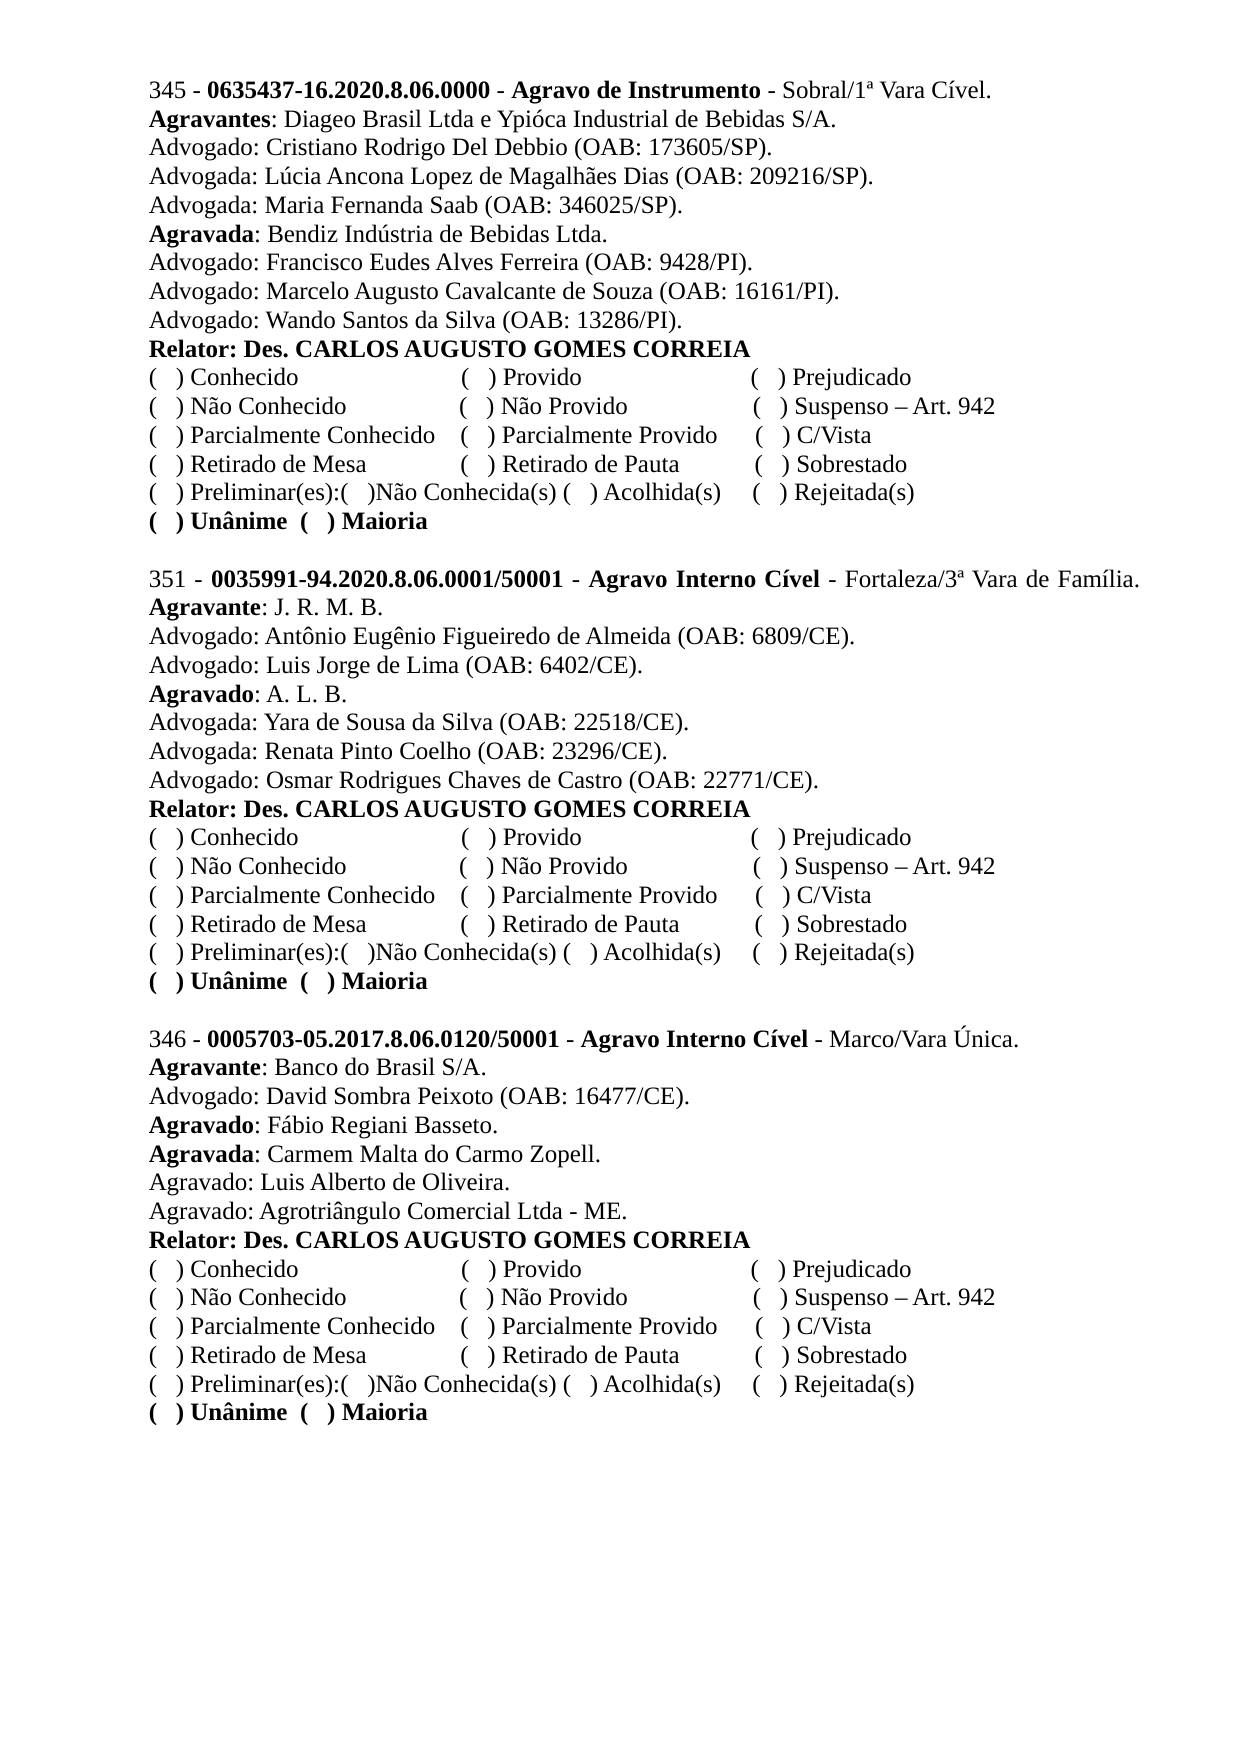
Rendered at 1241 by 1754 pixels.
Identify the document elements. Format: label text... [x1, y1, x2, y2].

text ( ) Parcialmente Conhecido ( ) Parcialmente Provido ( ) C/Vista [148, 1311, 1158, 1340]
text Advogado: Wando Santos da Silva (OAB: 13286/PI). [148, 305, 1141, 334]
text Advogado: Francisco Eudes Alves Ferreira (OAB: 9428/PI). [148, 247, 1141, 276]
text ( ) Não Conhecido ( ) Não Provido ( ) Suspenso – Art. 942 [148, 1282, 1158, 1311]
text ( ) Preliminar(es):( )Não Conhecida(s) ( ) Acolhida(s) ( ) Rejeitada(s) [148, 477, 1158, 506]
text Advogada: Maria Fernanda Saab (OAB: 346025/SP). [148, 190, 1141, 219]
text Agravante: Banco do Brasil S/A. [148, 1052, 1141, 1081]
text ( ) Preliminar(es):( )Não Conhecida(s) ( ) Acolhida(s) ( ) Rejeitada(s) [148, 1369, 1158, 1397]
text Agravantes: Diageo Brasil Ltda e Ypióca Industrial de Bebidas S/A. [148, 104, 1141, 132]
text ( ) Unânime ( ) Maioria [148, 506, 1158, 535]
text 351 - 0035991-94.2020.8.06.0001/50001 - Agravo Interno Cível - Fortaleza/3ª Vara de Família. Agravante: J. R. M. B. [148, 564, 1141, 621]
text Agravado: A. L. B. [148, 679, 1141, 707]
text ( ) Unânime ( ) Maioria [148, 966, 1158, 995]
text Relator: Des. CARLOS AUGUSTO GOMES CORREIA [148, 334, 1141, 362]
text Advogado: Antônio Eugênio Figueiredo de Almeida (OAB: 6809/CE). [148, 621, 1141, 650]
text Advogado: Luis Jorge de Lima (OAB: 6402/CE). [148, 650, 1141, 679]
text ( ) Parcialmente Conhecido ( ) Parcialmente Provido ( ) C/Vista [148, 420, 1158, 449]
text Advogado: Marcelo Augusto Cavalcante de Souza (OAB: 16161/PI). [148, 276, 1141, 305]
text ( ) Retirado de Mesa ( ) Retirado de Pauta ( ) Sobrestado [148, 449, 1158, 477]
text ( ) Não Conhecido ( ) Não Provido ( ) Suspenso – Art. 942 [148, 851, 1158, 880]
text Agravado: Agrotriângulo Comercial Ltda - ME. [148, 1196, 1141, 1225]
text Relator: Des. CARLOS AUGUSTO GOMES CORREIA [148, 794, 1141, 822]
text ( ) Conhecido ( ) Provido ( ) Prejudicado [148, 1254, 1141, 1282]
text Relator: Des. CARLOS AUGUSTO GOMES CORREIA [148, 1225, 1141, 1254]
text Agravada: Carmem Malta do Carmo Zopell. [148, 1139, 1141, 1167]
text Advogado: Osmar Rodrigues Chaves de Castro (OAB: 22771/CE). [148, 765, 1141, 794]
text Advogada: Renata Pinto Coelho (OAB: 23296/CE). [148, 736, 1141, 765]
text Agravado: Luis Alberto de Oliveira. [148, 1167, 1141, 1196]
text Advogado: David Sombra Peixoto (OAB: 16477/CE). [148, 1081, 1141, 1110]
text Advogado: Cristiano Rodrigo Del Debbio (OAB: 173605/SP). [148, 132, 1141, 161]
text Agravada: Bendiz Indústria de Bebidas Ltda. [148, 219, 1141, 247]
text 345 - 0635437-16.2020.8.06.0000 - Agravo de Instrumento - Sobral/1ª Vara Cível. [148, 75, 1141, 104]
text ( ) Unânime ( ) Maioria [148, 1397, 1158, 1426]
text 346 - 0005703-05.2017.8.06.0120/50001 - Agravo Interno Cível - Marco/Vara Única. [148, 1024, 1141, 1052]
text ( ) Preliminar(es):( )Não Conhecida(s) ( ) Acolhida(s) ( ) Rejeitada(s) [148, 937, 1158, 966]
text ( ) Não Conhecido ( ) Não Provido ( ) Suspenso – Art. 942 [148, 391, 1158, 420]
text Advogada: Yara de Sousa da Silva (OAB: 22518/CE). [148, 707, 1141, 736]
text ( ) Retirado de Mesa ( ) Retirado de Pauta ( ) Sobrestado [148, 1340, 1158, 1369]
text ( ) Conhecido ( ) Provido ( ) Prejudicado [148, 362, 1141, 391]
text ( ) Parcialmente Conhecido ( ) Parcialmente Provido ( ) C/Vista [148, 880, 1158, 909]
text ( ) Conhecido ( ) Provido ( ) Prejudicado [148, 822, 1141, 851]
text Agravado: Fábio Regiani Basseto. [148, 1110, 1141, 1139]
text ( ) Retirado de Mesa ( ) Retirado de Pauta ( ) Sobrestado [148, 909, 1158, 937]
text Advogada: Lúcia Ancona Lopez de Magalhães Dias (OAB: 209216/SP). [148, 161, 1141, 190]
